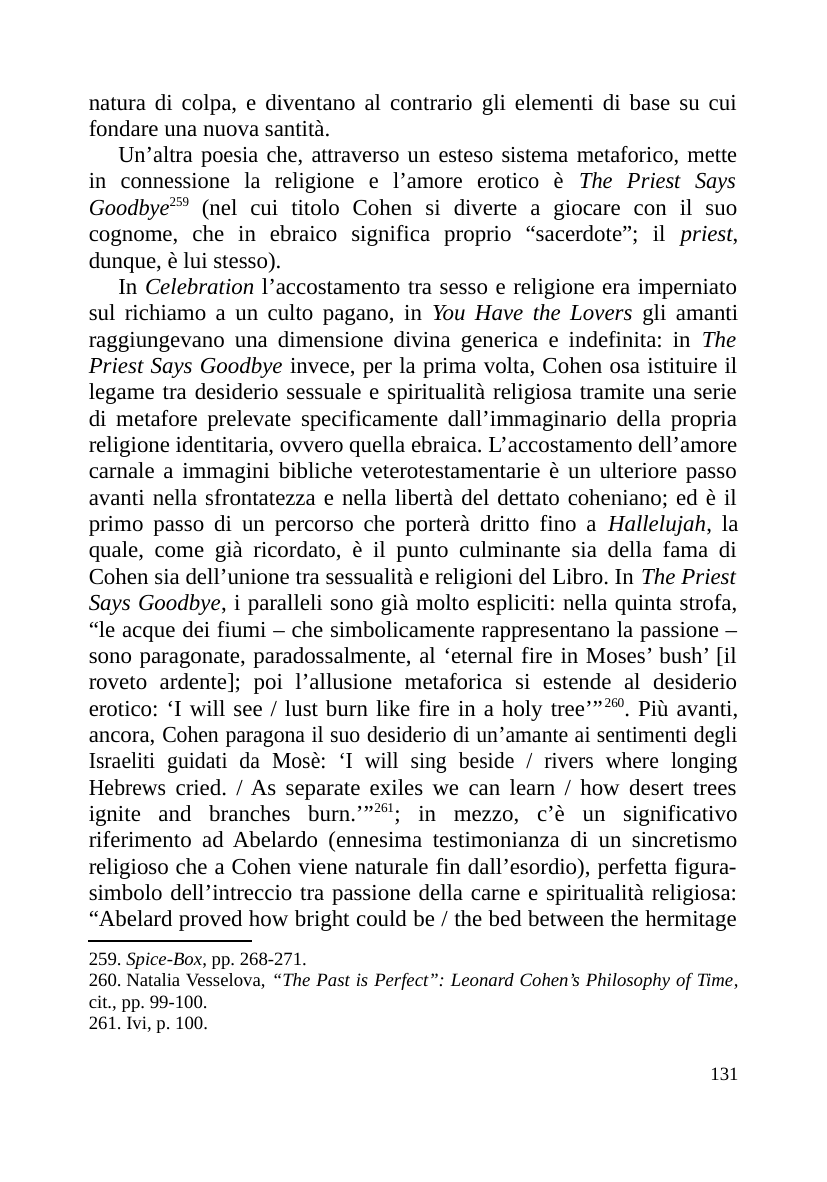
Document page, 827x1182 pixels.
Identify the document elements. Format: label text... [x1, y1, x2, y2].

text Un’altra poesia che, attraverso un esteso sistema metaforico, mette in connessione la religione e l’amore erotico è The Priest Says Goodbye (nel cui titolo Cohen si diverte a giocare con il suo cognome, che in ebraico significa proprio “sacerdote”; il priest, dunque, è lui stesso). [88, 141, 738, 273]
text Natalia Vesselova, “The Past is Perfect”: Leonard Cohen’s Philosophy of Time, cit., pp. 99-100. [88, 969, 738, 1012]
text natura di colpa, e diventano al contrario gli elementi di base su cui fondare una nuova santità. [88, 88, 738, 141]
text In Celebration l’accostamento tra sesso e religione era imperniato sul richiamo a un culto pagano, in You Have the Lovers gli amanti raggiungevano una dimensione divina generica e indefinita: in The Priest Says Goodbye invece, per la prima volta, Cohen osa istituire il legame tra desiderio sessuale e spiritualità religiosa tramite una serie di metafore prelevate specificamente dall’immaginario della propria religione identitaria, ovvero quella ebraica. L’accostamento dell’amore carnale a immagini bibliche veterotestamentarie è un ulteriore passo avanti nella sfrontatezza e nella libertà del dettato coheniano; ed è il primo passo di un percorso che porterà dritto fino a Hallelujah, la quale, come già ricordato, è il punto culminante sia della fama di Cohen sia dell’unione tra sessualità e religioni del Libro. In The Priest Says Goodbye, i paralleli sono già molto espliciti: nella quinta strofa, “le acque dei fiumi – che simbolicamente rappresentano la passione – sono paragonate, paradossalmente, al ‘eternal fire in Moses’ bush’ [il roveto ardente]; poi l’allusione metaforica si estende al desiderio erotico: ‘I will see / lust burn like fire in a holy tree’”. Più avanti, ancora, Cohen paragona il suo desiderio di un’amante ai sentimenti degli Israeliti guidati da Mosè: ‘I will sing beside / rivers where longing Hebrews cried. / As separate exiles we can learn / how desert trees ignite and branches burn.’”; in mezzo, c’è un significativo riferimento ad Abelardo (ennesima testimonianza di un sincretismo religioso che a Cohen viene naturale fin dall’esordio), perfetta figura-simbolo dell’intreccio tra passione della carne e spiritualità religiosa: “Abelard proved how bright could be / the bed between the hermitage [88, 273, 738, 932]
text Spice-Box, pp. 268-271. [88, 947, 738, 969]
text Ivi, p. 100. [88, 1012, 738, 1034]
